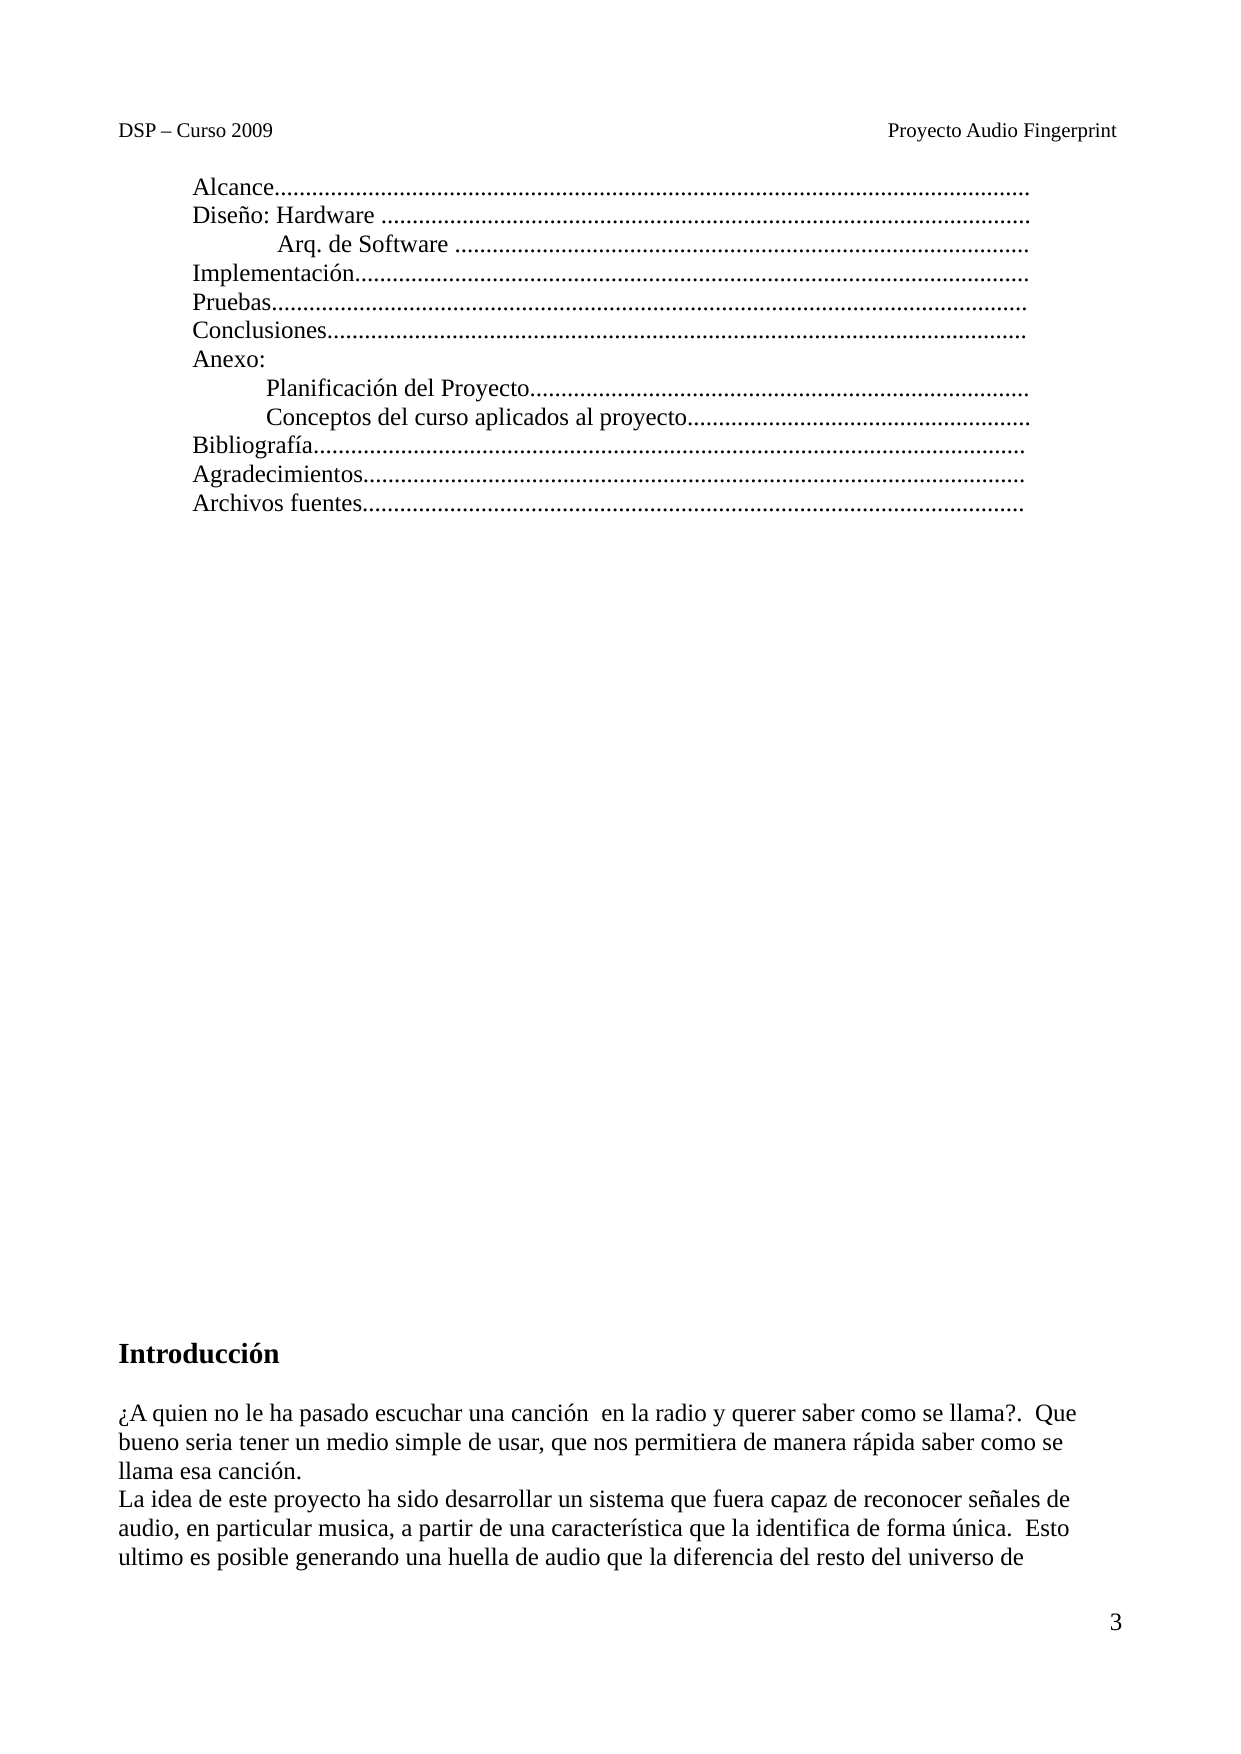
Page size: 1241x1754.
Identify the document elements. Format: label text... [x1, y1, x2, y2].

text Pruebas......................................................................................................................... [118, 287, 1122, 315]
text Conclusiones................................................................................................................ [118, 315, 1122, 344]
text Agradecimientos.......................................................................................................... [118, 459, 1122, 488]
text Archivos fuentes.......................................................................................................... [118, 488, 1122, 517]
text Implementación............................................................................................................ [118, 258, 1122, 287]
text Introducción [118, 1336, 1122, 1369]
text Bibliografía.................................................................................................................. [118, 430, 1122, 459]
text Arq. de Software ............................................................................................ [118, 229, 1122, 258]
text Planificación del Proyecto................................................................................ [118, 373, 1122, 402]
text Conceptos del curso aplicados al proyecto....................................................... [118, 402, 1122, 430]
text La idea de este proyecto ha sido desarrollar un sistema que fuera capaz de reconocer señales de audio, en particular musica, a partir de una característica que la identifica de forma única. Esto ultimo es posible generando una huella de audio que la diferencia del resto del universo de [118, 1484, 1122, 1571]
text Diseño: Hardware ........................................................................................................ [118, 200, 1122, 229]
text Anexo: [118, 344, 1122, 373]
text ¿A quien no le ha pasado escuchar una canción en la radio y querer saber como se llama?. Que bueno seria tener un medio simple de usar, que nos permitiera de manera rápida saber como se llama esa canción. [118, 1398, 1122, 1484]
text Alcance......................................................................................................................... [118, 172, 1122, 200]
